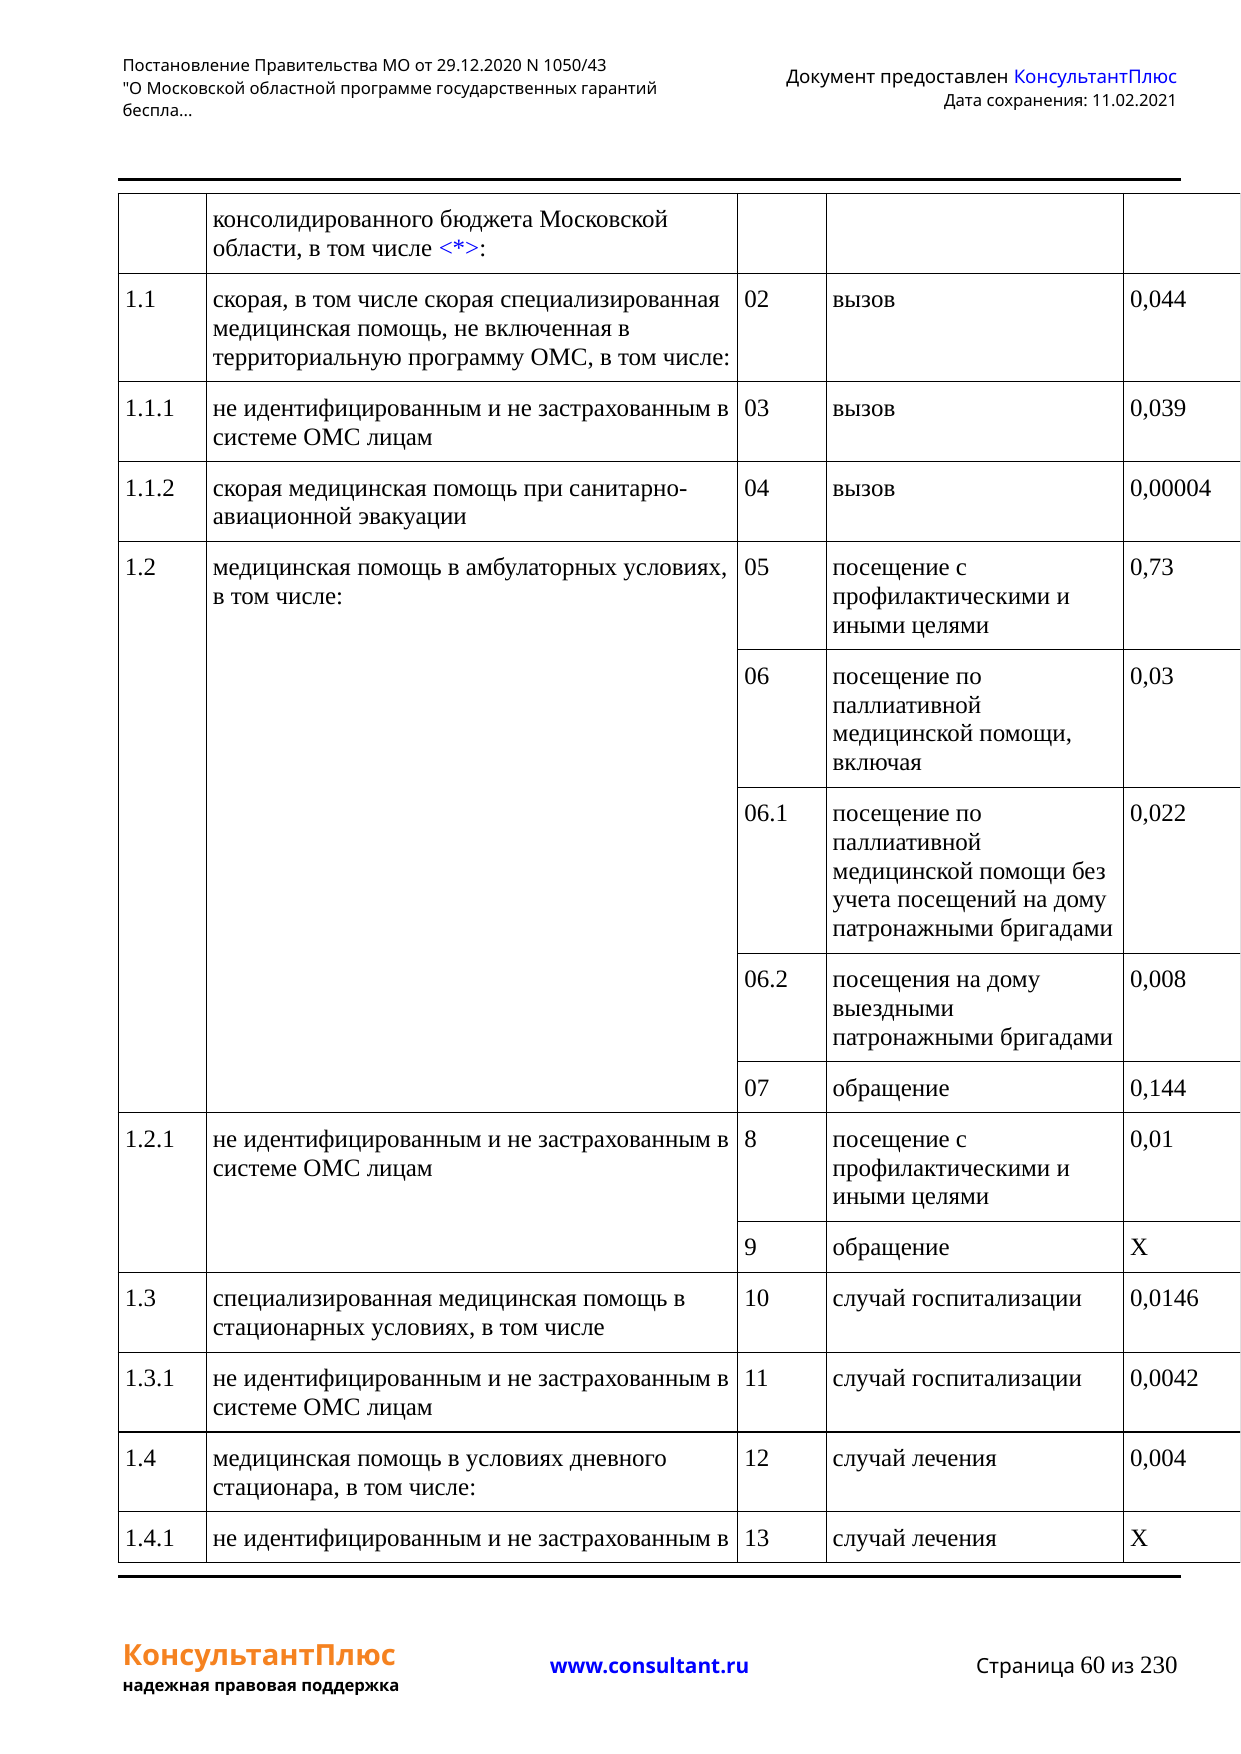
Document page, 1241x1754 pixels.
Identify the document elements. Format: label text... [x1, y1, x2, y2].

table_cell консолидированного бюджета Московской области, в том числе <*>: [207, 194, 737, 273]
table_cell 8 [738, 1113, 826, 1221]
table_cell вызов [827, 382, 1123, 461]
table_cell 0,00004 [1124, 462, 1240, 541]
table_cell 03 [738, 382, 826, 461]
table_cell [119, 194, 206, 273]
table_cell посещение по паллиативной медицинской помощи без учета посещений на дому патронажными бригадами [827, 788, 1123, 953]
table_cell 11 [738, 1353, 826, 1431]
table_cell 0,73 [1124, 542, 1240, 649]
table_cell посещение по паллиативной медицинской помощи, включая [827, 650, 1123, 787]
table_cell 1.3 [119, 1273, 206, 1352]
table_cell 0,144 [1124, 1062, 1240, 1112]
table_cell случай госпитализации [827, 1273, 1123, 1352]
table_cell посещение с профилактическими и иными целями [827, 1113, 1123, 1221]
table_cell 04 [738, 462, 826, 541]
table_cell 06.1 [738, 788, 826, 953]
table_cell не идентифицированным и не застрахованным в системе ОМС лицам [207, 1113, 737, 1272]
table_cell 10 [738, 1273, 826, 1352]
table_cell X [1124, 1512, 1240, 1562]
table_cell 0,03 [1124, 650, 1240, 787]
table_cell 12 [738, 1433, 826, 1511]
table_cell случай госпитализации [827, 1353, 1123, 1431]
table_cell 1.4.1 [119, 1512, 206, 1562]
table_cell [738, 194, 826, 273]
table_cell 9 [738, 1222, 826, 1272]
table_cell случай лечения [827, 1433, 1123, 1511]
table_cell 0,008 [1124, 954, 1240, 1061]
table_cell 1.2 [119, 542, 206, 1112]
table_cell посещения на дому выездными патронажными бригадами [827, 954, 1123, 1061]
table_cell 0,01 [1124, 1113, 1240, 1221]
table_cell X [1124, 1222, 1240, 1272]
table_cell не идентифицированным и не застрахованным в системе ОМС лицам [207, 382, 737, 461]
table_cell не идентифицированным и не застрахованным в системе ОМС лицам [207, 1353, 737, 1431]
table_cell 06 [738, 650, 826, 787]
table_cell 02 [738, 274, 826, 381]
table_cell вызов [827, 462, 1123, 541]
table_cell вызов [827, 274, 1123, 381]
table_cell медицинская помощь в амбулаторных условиях, в том числе: [207, 542, 737, 1112]
table_cell [827, 194, 1123, 273]
table_cell скорая, в том числе скорая специализированная медицинская помощь, не включенная в территориальную программу ОМС, в том числе: [207, 274, 737, 381]
table_cell 0,044 [1124, 274, 1240, 381]
table_cell специализированная медицинская помощь в стационарных условиях, в том числе [207, 1273, 737, 1352]
table_cell обращение [827, 1222, 1123, 1272]
table_cell 13 [738, 1512, 826, 1562]
table_cell 1.2.1 [119, 1113, 206, 1272]
table_cell 06.2 [738, 954, 826, 1061]
table_cell случай лечения [827, 1512, 1123, 1562]
table_cell 07 [738, 1062, 826, 1112]
table_cell скорая медицинская помощь при санитарно-авиационной эвакуации [207, 462, 737, 541]
table_cell посещение с профилактическими и иными целями [827, 542, 1123, 649]
table_cell 1.1.2 [119, 462, 206, 541]
table_cell 1.4 [119, 1433, 206, 1511]
table_cell 05 [738, 542, 826, 649]
table_cell не идентифицированным и не застрахованным в [207, 1512, 737, 1562]
table_cell 0,039 [1124, 382, 1240, 461]
table_cell [1124, 194, 1240, 273]
table_cell 0,0042 [1124, 1353, 1240, 1431]
table_cell 0,004 [1124, 1433, 1240, 1511]
table_cell медицинская помощь в условиях дневного стационара, в том числе: [207, 1433, 737, 1511]
table_cell обращение [827, 1062, 1123, 1112]
table_cell 1.3.1 [119, 1353, 206, 1431]
table_cell 1.1.1 [119, 382, 206, 461]
table_cell 0,0146 [1124, 1273, 1240, 1352]
table_cell 0,022 [1124, 788, 1240, 953]
table_cell 1.1 [119, 274, 206, 381]
